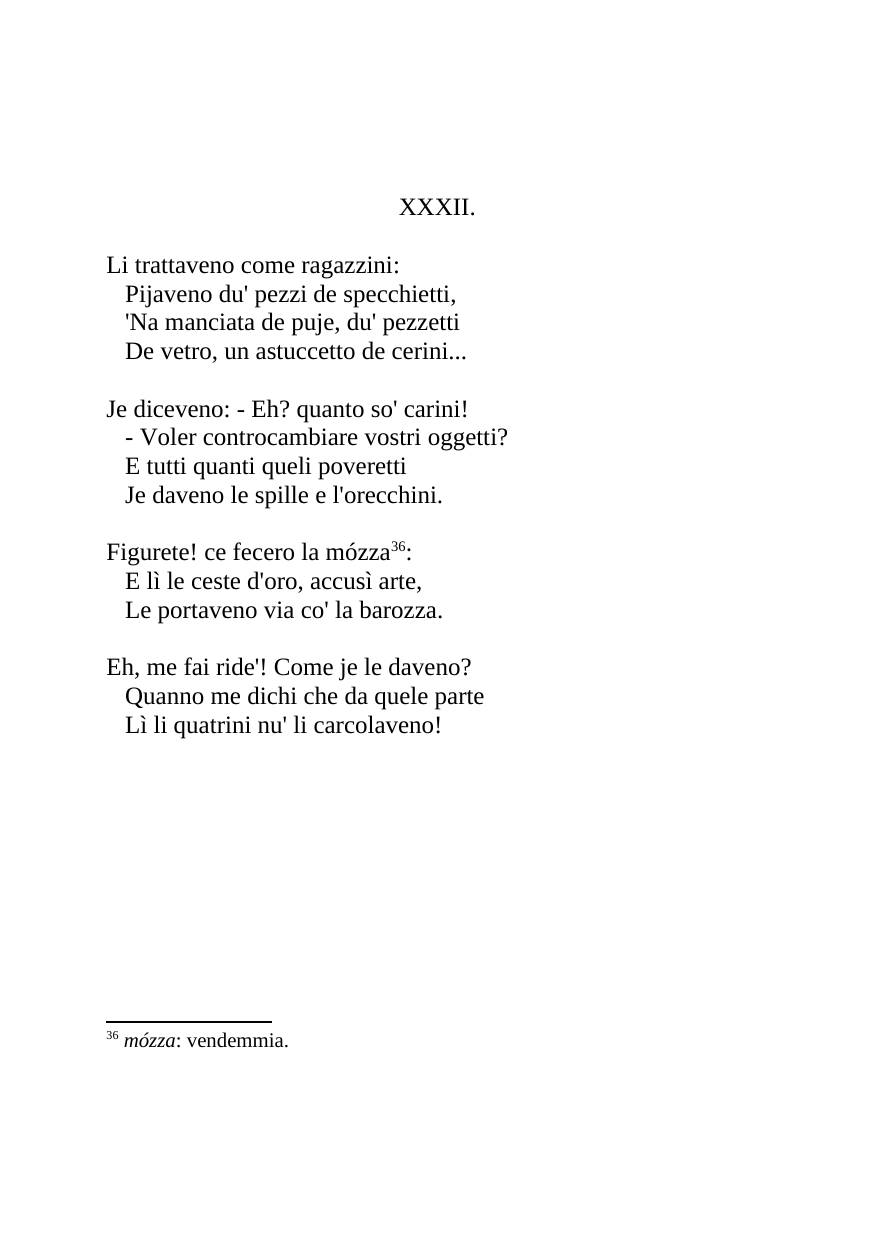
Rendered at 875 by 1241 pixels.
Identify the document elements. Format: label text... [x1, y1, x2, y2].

text Je daveno le spille e l'orecchini. [125, 480, 768, 509]
text - Voler controcambiare vostri oggetti? [125, 422, 768, 451]
text Lì li quatrini nu' li carcolaveno! [125, 710, 768, 739]
text Quanno me dichi che da quele parte [125, 681, 768, 710]
text 'Na manciata de puje, du' pezzetti [125, 307, 768, 336]
text Je diceveno: - Eh? quanto so' carini! [106, 394, 768, 422]
text E lì le ceste d'oro, accusì arte, [125, 566, 768, 595]
text Li trattaveno come ragazzini: [106, 250, 768, 279]
text Pijaveno du' pezzi de specchietti, [125, 279, 768, 307]
text Le portaveno via co' la barozza. [125, 595, 768, 624]
text E tutti quanti queli poveretti [125, 451, 768, 480]
text De vetro, un astuccetto de cerini... [125, 336, 768, 365]
text Figurete! ce fecero la mózza: [106, 537, 768, 566]
text mózza: vendemmia. [106, 1028, 768, 1052]
text Eh, me fai ride'! Come je le daveno? [106, 652, 768, 681]
text XXXII. [106, 192, 768, 221]
